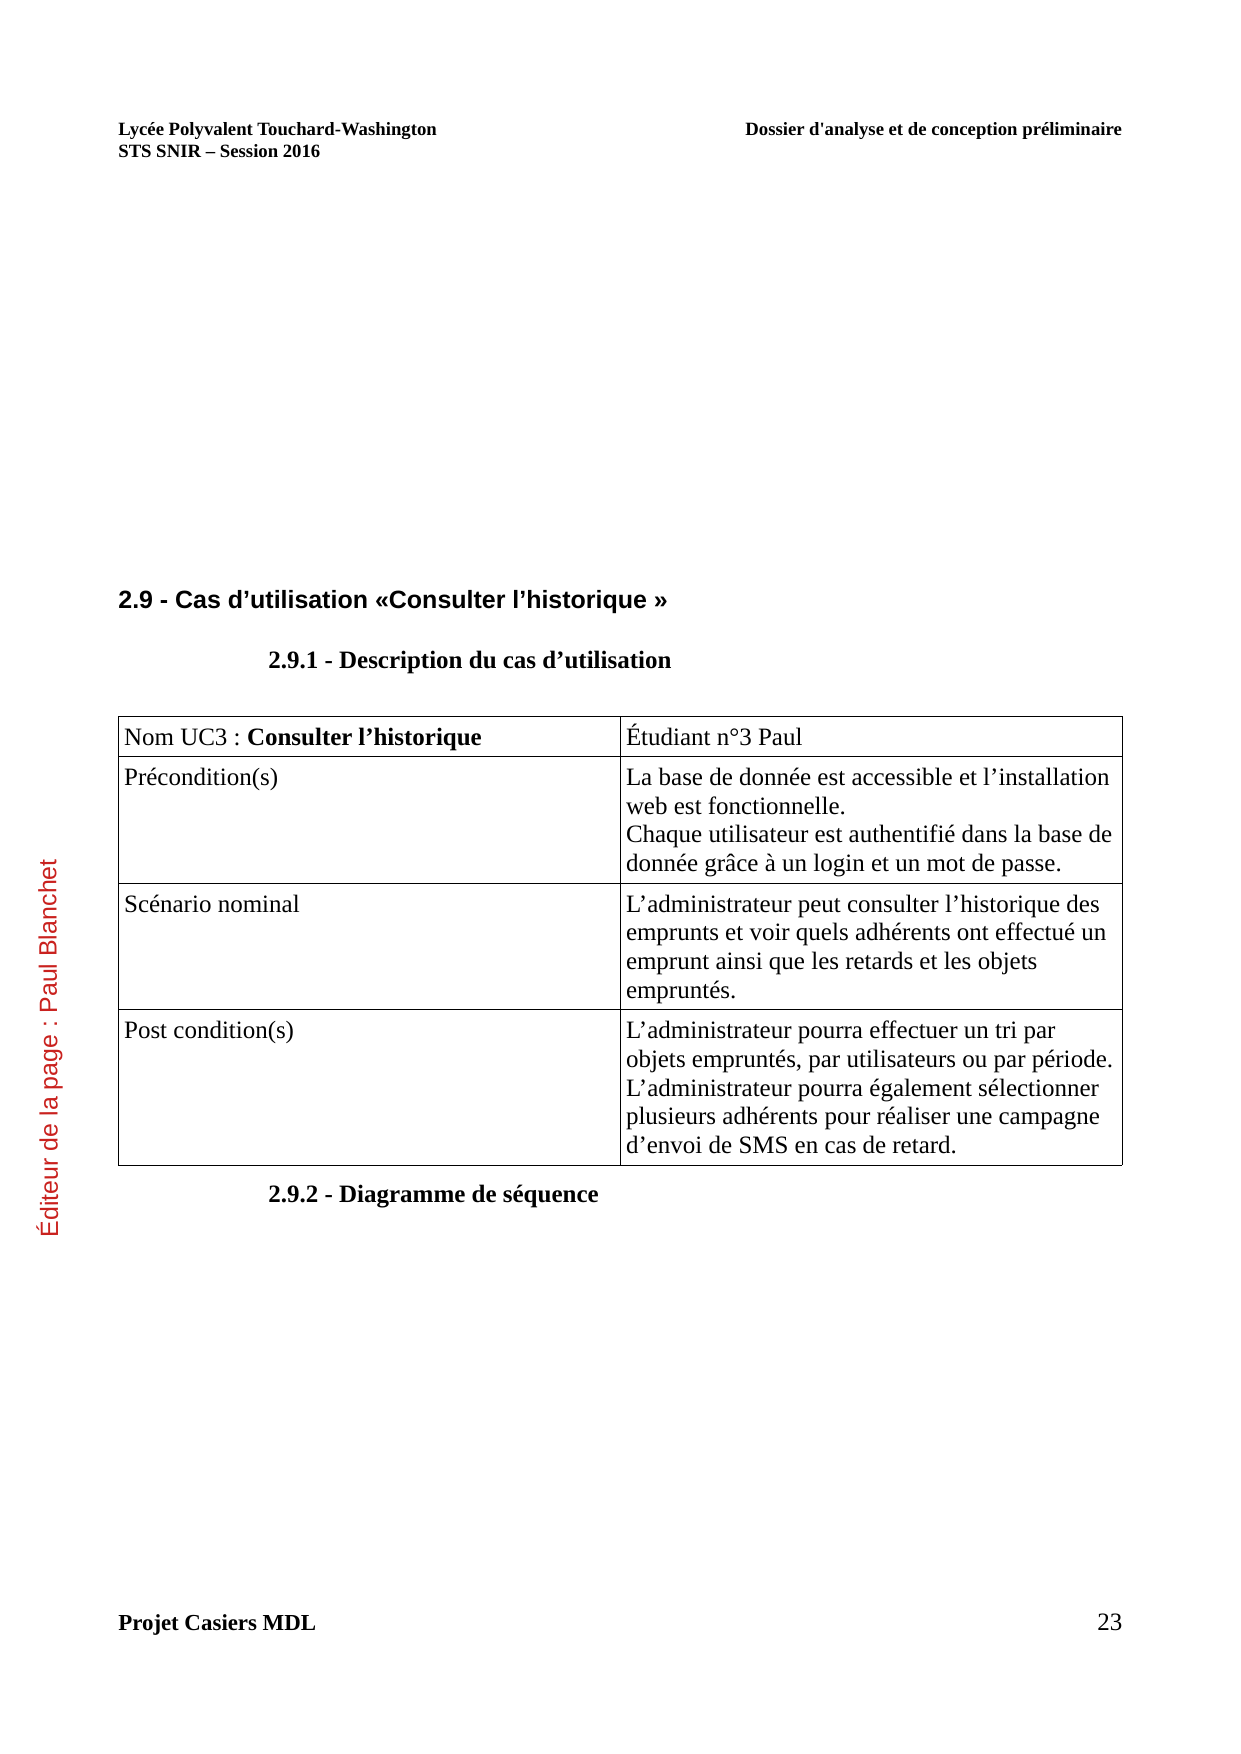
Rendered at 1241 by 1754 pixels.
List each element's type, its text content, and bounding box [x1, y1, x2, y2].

table_cell L’administrateur peut consulter l’historique des emprunts et voir quels adhérents ont effectué un emprunt ainsi que les retards et les objets empruntés. [621, 884, 1122, 1009]
table_cell L’administrateur pourra effectuer un tri par objets empruntés, par utilisateurs ou par période. L’administrateur pourra également sélectionner plusieurs adhérents pour réaliser une campagne d’envoi de SMS en cas de retard. [621, 1010, 1122, 1165]
table_header Étudiant n°3 Paul [621, 717, 1122, 756]
table_cell La base de donnée est accessible et l’installation web est fonctionnelle. Chaque utilisateur est authentifié dans la base de donnée grâce à un login et un mot de passe. [621, 757, 1122, 883]
table_header Nom UC3 : Consulter l’historique [119, 717, 620, 756]
table_cell Scénario nominal [119, 884, 620, 1009]
table_cell Post condition(s) [119, 1010, 620, 1165]
subtitle 2.9 - Cas d’utilisation «Consulter l’historique » [118, 585, 1122, 614]
subtitle 2.9.2 - Diagramme de séquence [118, 1179, 1122, 1208]
subtitle 2.9.1 - Description du cas d’utilisation [118, 641, 1122, 675]
table_cell Précondition(s) [119, 757, 620, 883]
